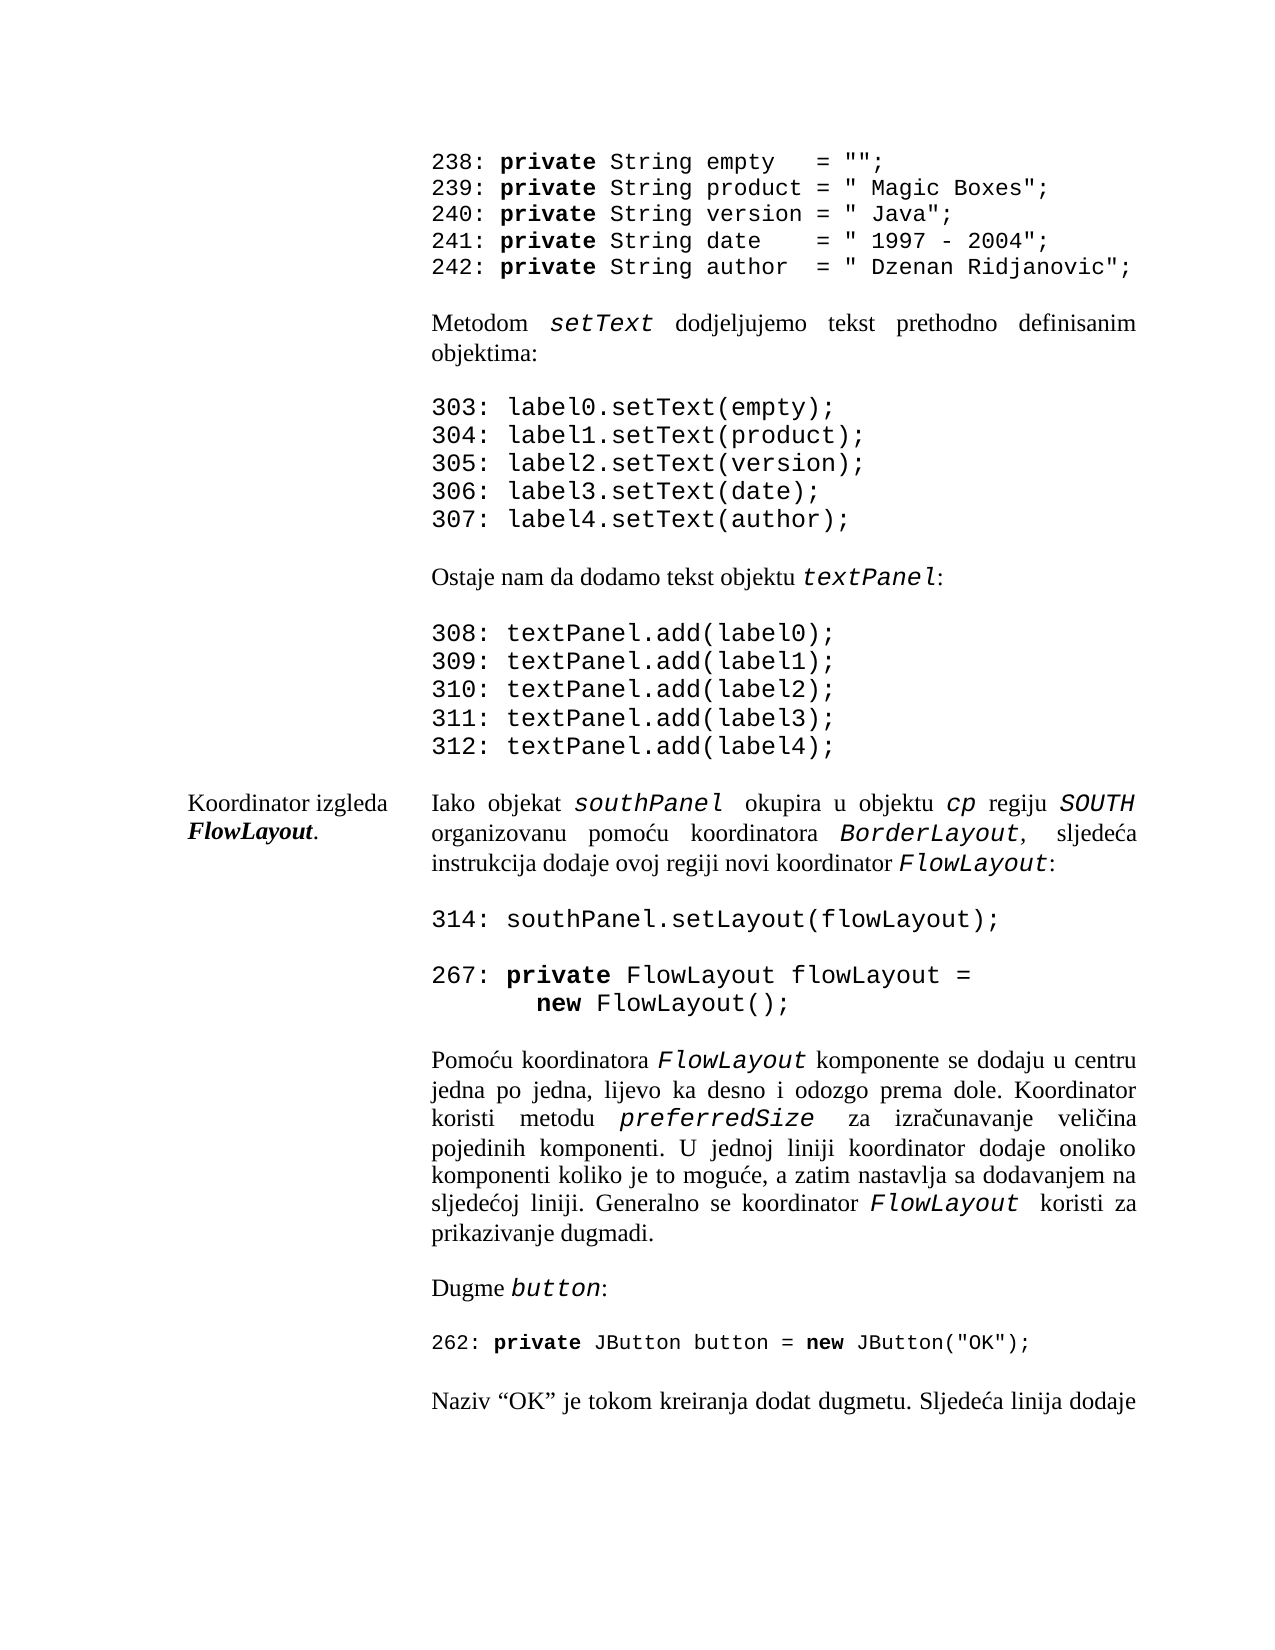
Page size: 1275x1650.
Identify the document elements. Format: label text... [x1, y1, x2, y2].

table_header Metodom setText dodjeljujemo tekst prethodno definisanim objektima: [424, 309, 1144, 366]
table_header [180, 1047, 424, 1247]
table_header [180, 1388, 424, 1415]
table_header Pomoću koordinatora FlowLayout komponente se dodaju u centru jedna po jedna, lijevo ka desno i odozgo prema dole. Koordinator koristi metodu preferredSize za izračunavanje veličina pojedinih komponenti. U jednoj liniji koordinator dodaje onoliko komponenti koliko je to moguće, a zatim nastavlja sa dodavanjem na sljedećoj liniji. Generalno se koordinator FlowLayout koristi za prikazivanje dugmadi. [424, 1047, 1144, 1247]
table_header [180, 1332, 424, 1360]
table_header Iako objekat southPanel okupira u objektu cp regiju SOUTH organizovanu pomoću koordinatora BorderLayout, sljedeća instrukcija dodaje ovoj regiji novi koordinator FlowLayout: [424, 789, 1144, 879]
table_header Ostaje nam da dodamo tekst objektu textPanel: [424, 563, 1144, 593]
table_header 308: textPanel.add(label0); 309: textPanel.add(label1); 310: textPanel.add(label2); 311: textPanel.add(label3); 312: textPanel.add(label4); [424, 621, 1144, 762]
table_header [180, 621, 424, 762]
table_header 238: private String empty = ""; 239: private String product = " Magic Boxes"; 240: private String version = " Java"; 241: private String date = " 1997 - 2004"; 242: private String author = " Dzenan Ridjanovic"; [424, 150, 1144, 281]
table_header [180, 1275, 424, 1304]
table_header 314: southPanel.setLayout(flowLayout); [424, 906, 1144, 935]
table_header 303: label0.setText(empty); 304: label1.setText(product); 305: label2.setText(version); 306: label3.setText(date); 307: label4.setText(author); [424, 394, 1144, 535]
table_header 267: private FlowLayout flowLayout = new FlowLayout(); [424, 963, 1144, 1019]
table_header Koordinator izgleda FlowLayout. [180, 789, 424, 879]
table_header [180, 394, 424, 535]
table_header [180, 150, 424, 281]
table_header Dugme button: [424, 1275, 1144, 1304]
table_header 262: private JButton button = new JButton("OK"); [424, 1332, 1144, 1360]
table_header [180, 563, 424, 593]
table_header Naziv “OK” je tokom kreiranja dodat dugmetu. Sljedeća linija dodaje [424, 1388, 1144, 1415]
table_header [180, 963, 424, 1019]
table_header [180, 906, 424, 935]
table_header [180, 309, 424, 366]
